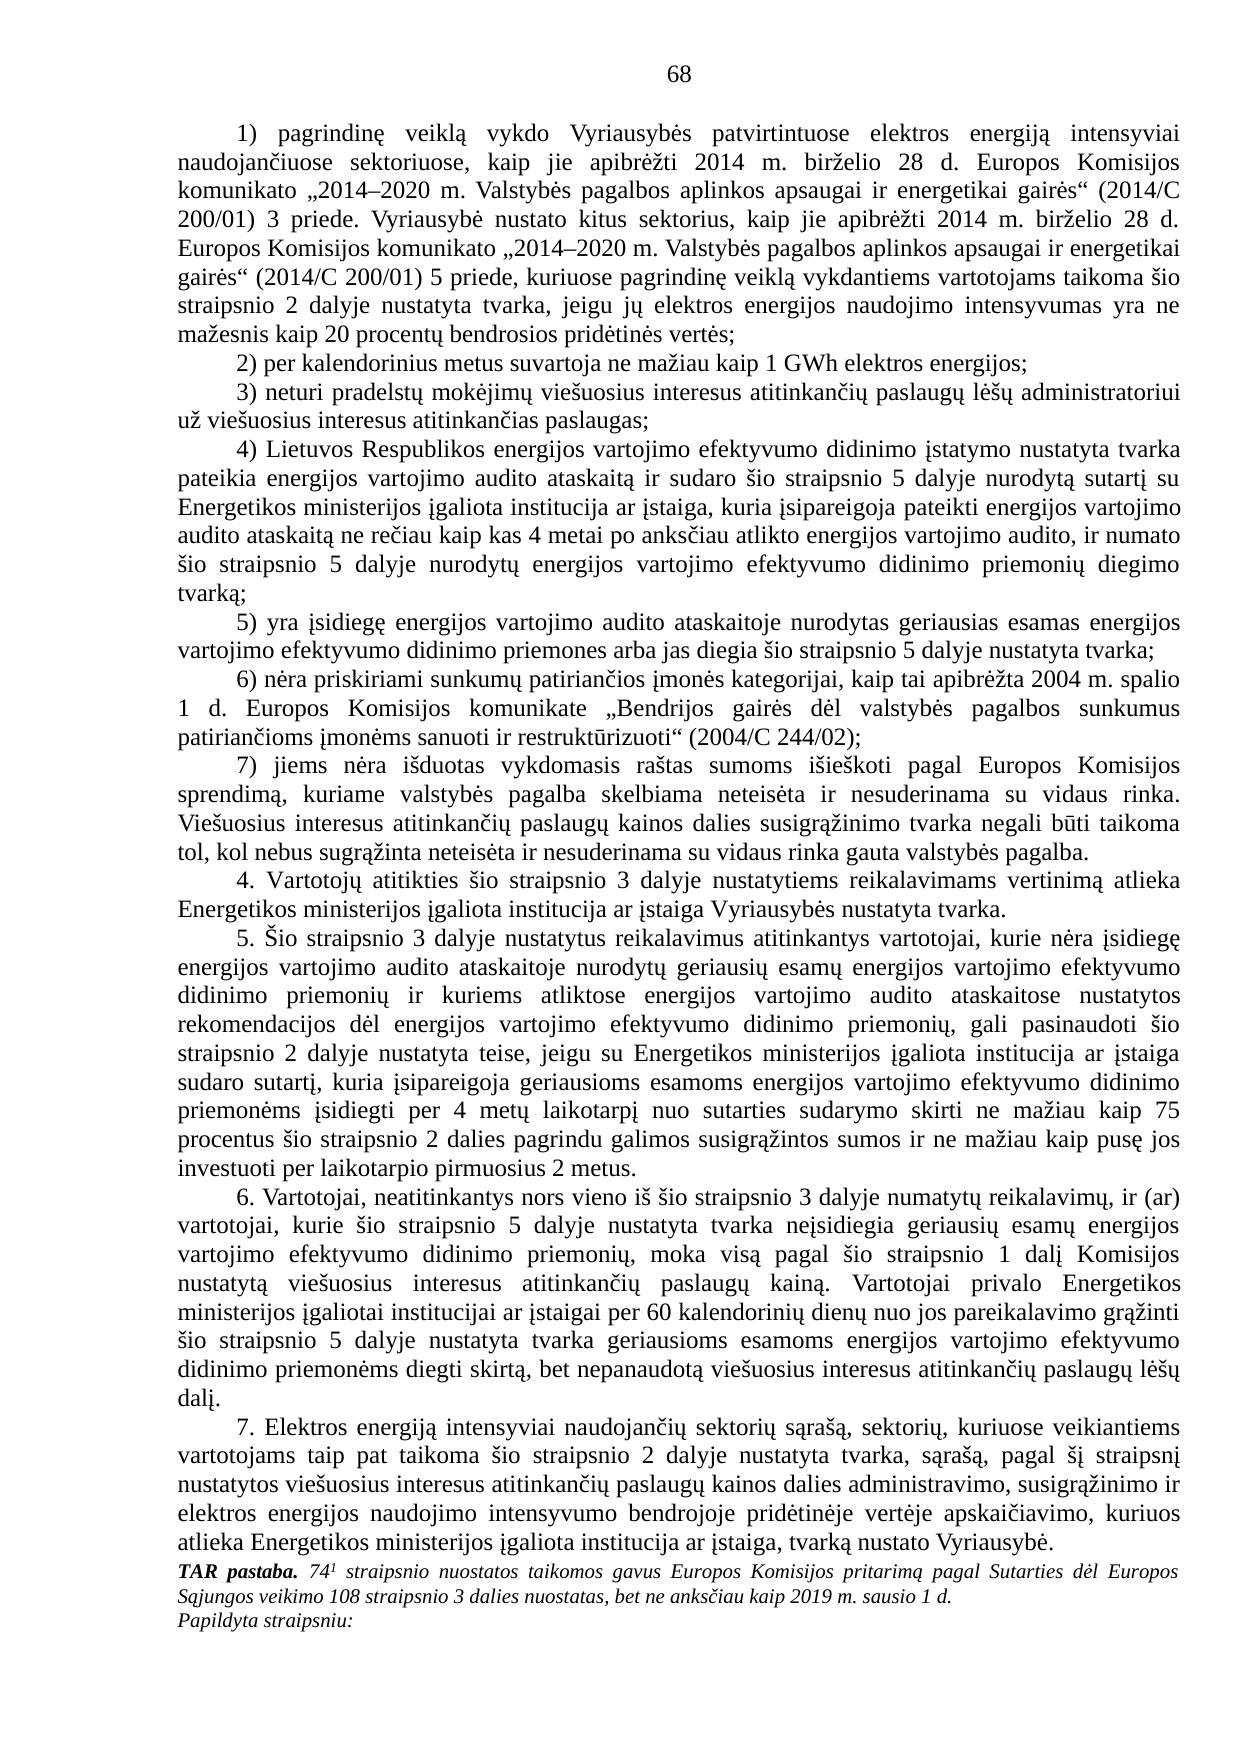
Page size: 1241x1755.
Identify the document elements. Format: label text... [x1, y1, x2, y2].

text 2) per kalendorinius metus suvartoja ne mažiau kaip 1 GWh elektros energijos; [177, 348, 1181, 377]
text 6) nėra priskiriami sunkumų patiriančios įmonės kategorijai, kaip tai apibrėžta 2004 m. spalio 1 d. Europos Komisijos komunikate „Bendrijos gairės dėl valstybės pagalbos sunkumus patiriančioms įmonėms sanuoti ir restruktūrizuoti“ (2004/C 244/02); [177, 664, 1181, 751]
text 5. Šio straipsnio 3 dalyje nustatytus reikalavimus atitinkantys vartotojai, kurie nėra įsidiegę energijos vartojimo audito ataskaitoje nurodytų geriausių esamų energijos vartojimo efektyvumo didinimo priemonių ir kuriems atliktose energijos vartojimo audito ataskaitose nustatytos rekomendacijos dėl energijos vartojimo efektyvumo didinimo priemonių, gali pasinaudoti šio straipsnio 2 dalyje nustatyta teise, jeigu su Energetikos ministerijos įgaliota institucija ar įstaiga sudaro sutartį, kuria įsipareigoja geriausioms esamoms energijos vartojimo efektyvumo didinimo priemonėms įsidiegti per 4 metų laikotarpį nuo sutarties sudarymo skirti ne mažiau kaip 75 procentus šio straipsnio 2 dalies pagrindu galimos susigrąžintos sumos ir ne mažiau kaip pusę jos investuoti per laikotarpio pirmuosius 2 metus. [177, 923, 1181, 1182]
text 1) pagrindinę veiklą vykdo Vyriausybės patvirtintuose elektros energiją intensyviai naudojančiuose sektoriuose, kaip jie apibrėžti 2014 m. birželio 28 d. Europos Komisijos komunikato „2014–2020 m. Valstybės pagalbos aplinkos apsaugai ir energetikai gairės“ (2014/C 200/01) 3 priede. Vyriausybė nustato kitus sektorius, kaip jie apibrėžti 2014 m. birželio 28 d. Europos Komisijos komunikato „2014–2020 m. Valstybės pagalbos aplinkos apsaugai ir energetikai gairės“ (2014/C 200/01) 5 priede, kuriuose pagrindinę veiklą vykdantiems vartotojams taikoma šio straipsnio 2 dalyje nustatyta tvarka, jeigu jų elektros energijos naudojimo intensyvumas yra ne mažesnis kaip 20 procentų bendrosios pridėtinės vertės; [177, 118, 1181, 348]
text 7. Elektros energiją intensyviai naudojančių sektorių sąrašą, sektorių, kuriuose veikiantiems vartotojams taip pat taikoma šio straipsnio 2 dalyje nustatyta tvarka, sąrašą, pagal šį straipsnį nustatytos viešuosius interesus atitinkančių paslaugų kainos dalies administravimo, susigrąžinimo ir elektros energijos naudojimo intensyvumo bendrojoje pridėtinėje vertėje apskaičiavimo, kuriuos atlieka Energetikos ministerijos įgaliota institucija ar įstaiga, tvarką nustato Vyriausybė. [177, 1412, 1181, 1556]
text 6. Vartotojai, neatitinkantys nors vieno iš šio straipsnio 3 dalyje numatytų reikalavimų, ir (ar) vartotojai, kurie šio straipsnio 5 dalyje nustatyta tvarka neįsidiegia geriausių esamų energijos vartojimo efektyvumo didinimo priemonių, moka visą pagal šio straipsnio 1 dalį Komisijos nustatytą viešuosius interesus atitinkančių paslaugų kainą. Vartotojai privalo Energetikos ministerijos įgaliotai institucijai ar įstaigai per 60 kalendorinių dienų nuo jos pareikalavimo grąžinti šio straipsnio 5 dalyje nustatyta tvarka geriausioms esamoms energijos vartojimo efektyvumo didinimo priemonėms diegti skirtą, bet nepanaudotą viešuosius interesus atitinkančių paslaugų lėšų dalį. [177, 1182, 1181, 1412]
text Papildyta straipsniu: [177, 1608, 1181, 1632]
text 7) jiems nėra išduotas vykdomasis raštas sumoms išieškoti pagal Europos Komisijos sprendimą, kuriame valstybės pagalba skelbiama neteisėta ir nesuderinama su vidaus rinka. Viešuosius interesus atitinkančių paslaugų kainos dalies susigrąžinimo tvarka negali būti taikoma tol, kol nebus sugrąžinta neteisėta ir nesuderinama su vidaus rinka gauta valstybės pagalba. [177, 751, 1181, 866]
text 4) Lietuvos Respublikos energijos vartojimo efektyvumo didinimo įstatymo nustatyta tvarka pateikia energijos vartojimo audito ataskaitą ir sudaro šio straipsnio 5 dalyje nurodytą sutartį su Energetikos ministerijos įgaliota institucija ar įstaiga, kuria įsipareigoja pateikti energijos vartojimo audito ataskaitą ne rečiau kaip kas 4 metai po anksčiau atlikto energijos vartojimo audito, ir numato šio straipsnio 5 dalyje nurodytų energijos vartojimo efektyvumo didinimo priemonių diegimo tvarką; [177, 434, 1181, 607]
text 5) yra įsidiegę energijos vartojimo audito ataskaitoje nurodytas geriausias esamas energijos vartojimo efektyvumo didinimo priemones arba jas diegia šio straipsnio 5 dalyje nustatyta tvarka; [177, 607, 1181, 664]
text 3) neturi pradelstų mokėjimų viešuosius interesus atitinkančių paslaugų lėšų administratoriui už viešuosius interesus atitinkančias paslaugas; [177, 377, 1181, 434]
text TAR pastaba. 741 straipsnio nuostatos taikomos gavus Europos Komisijos pritarimą pagal Sutarties dėl Europos Sąjungos veikimo 108 straipsnio 3 dalies nuostatas, bet ne anksčiau kaip 2019 m. sausio 1 d. [177, 1556, 1181, 1608]
text 4. Vartotojų atitikties šio straipsnio 3 dalyje nustatytiems reikalavimams vertinimą atlieka Energetikos ministerijos įgaliota institucija ar įstaiga Vyriausybės nustatyta tvarka. [177, 866, 1181, 923]
